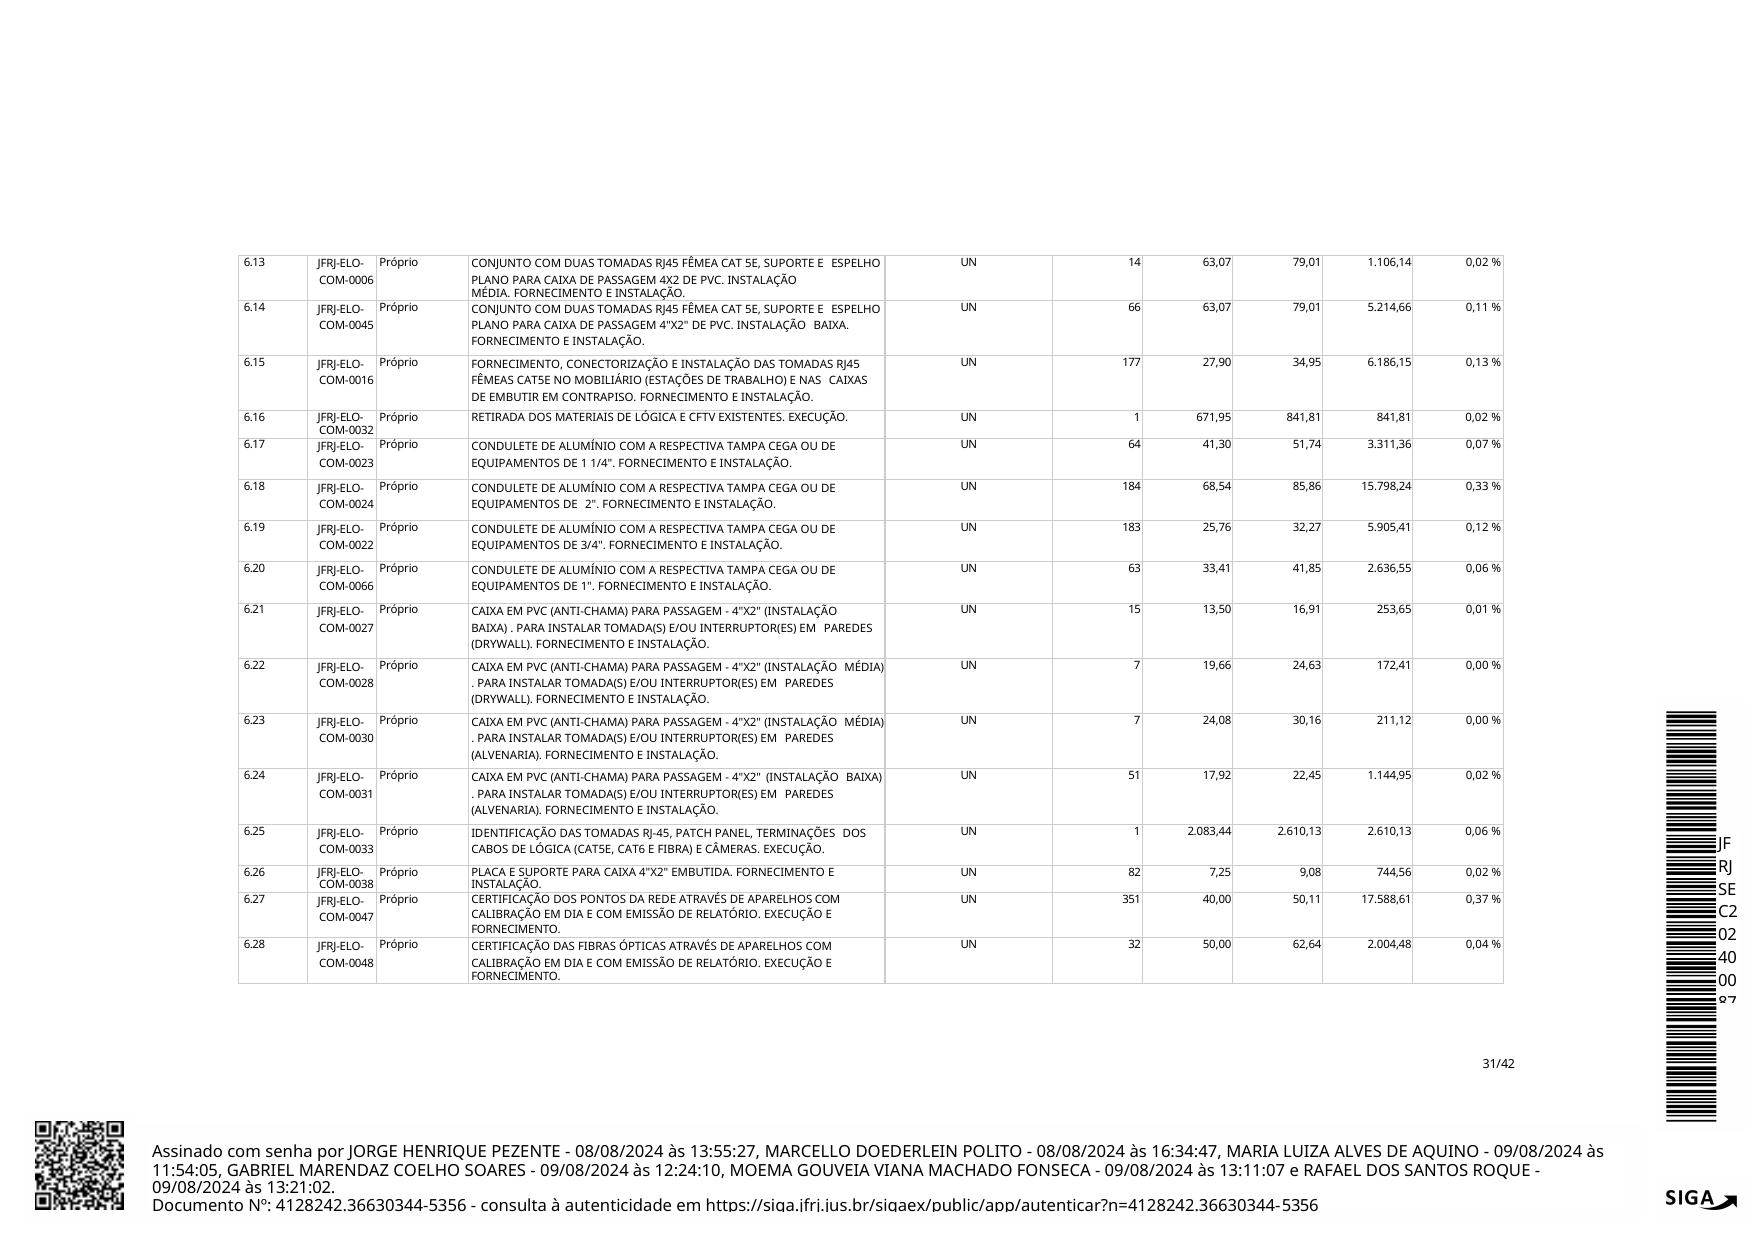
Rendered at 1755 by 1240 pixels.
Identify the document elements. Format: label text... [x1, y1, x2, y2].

table_cell 6.17 [239, 439, 307, 479]
table_cell UN [886, 893, 1052, 937]
table_cell 32 [1053, 938, 1142, 982]
table_header 6.13 [239, 256, 307, 300]
table_cell CONDULETE DE ALUMÍNIO COM A RESPECTIVA TAMPA CEGA OU DE EQUIPAMENTOS DE 1 1/4". FORNECIMENTO E INSTALAÇÃO. [469, 439, 884, 479]
table_cell 6.22 [239, 659, 307, 713]
table_cell CAIXA EM PVC (ANTI-CHAMA) PARA PASSAGEM - 4"X2" (INSTALAÇÃO BAIXA) . PARA INSTALAR TOMADA(S) E/OU INTERRUPTOR(ES) EM PAREDES (ALVENARIA). FORNECIMENTO E INSTALAÇÃO. [469, 769, 884, 824]
table_cell 62,64 [1233, 938, 1322, 982]
table_cell 351 [1053, 893, 1142, 937]
table_cell Próprio [377, 659, 468, 713]
table_cell JFRJ-ELO- COM-0016 [308, 356, 376, 410]
table_header 63,07 [1143, 256, 1232, 300]
table_cell 211,12 [1323, 714, 1412, 768]
table_cell 5.905,41 [1323, 521, 1412, 561]
table_cell JFRJ-ELO- COM-0024 [308, 480, 376, 520]
table_cell UN [886, 866, 1052, 892]
table_cell 0,12 % [1413, 521, 1503, 561]
table_cell 0,00 % [1413, 714, 1503, 768]
table_cell 13,50 [1143, 604, 1232, 658]
table_cell 6.15 [239, 356, 307, 410]
table_cell 7 [1053, 659, 1142, 713]
table_cell IDENTIFICAÇÃO DAS TOMADAS RJ-45, PATCH PANEL, TERMINAÇÕES DOS CABOS DE LÓGICA (CAT5E, CAT6 E FIBRA) E CÂMERAS. EXECUÇÃO. [469, 825, 884, 865]
table_cell UN [886, 301, 1052, 355]
table_cell FORNECIMENTO, CONECTORIZAÇÃO E INSTALAÇÃO DAS TOMADAS RJ45 FÊMEAS CAT5E NO MOBILIÁRIO (ESTAÇÕES DE TRABALHO) E NAS CAIXAS DE EMBUTIR EM CONTRAPISO. FORNECIMENTO E INSTALAÇÃO. [469, 356, 884, 410]
table_cell 6.23 [239, 714, 307, 768]
table_cell Próprio [377, 825, 468, 865]
table_cell JFRJ-ELO- COM-0030 [308, 714, 376, 768]
table_cell 2.610,13 [1233, 825, 1322, 865]
table_cell 30,16 [1233, 714, 1322, 768]
table_cell JFRJ-ELO- COM-0047 [308, 893, 376, 937]
table_cell Próprio [377, 938, 468, 982]
table_cell 6.14 [239, 301, 307, 355]
table_cell PLACA E SUPORTE PARA CAIXA 4"X2" EMBUTIDA. FORNECIMENTO E INSTALAÇÃO. [469, 866, 884, 892]
table_cell 0,02 % [1413, 769, 1503, 824]
table_header 14 [1053, 256, 1142, 300]
table_cell 51 [1053, 769, 1142, 824]
table_header 0,02 % [1413, 256, 1503, 300]
table_cell 0,07 % [1413, 439, 1503, 479]
table_cell CONDULETE DE ALUMÍNIO COM A RESPECTIVA TAMPA CEGA OU DE EQUIPAMENTOS DE 2". FORNECIMENTO E INSTALAÇÃO. [469, 480, 884, 520]
table_cell 27,90 [1143, 356, 1232, 410]
table_header 1.106,14 [1323, 256, 1412, 300]
table_cell 40,00 [1143, 893, 1232, 937]
table_cell CONDULETE DE ALUMÍNIO COM A RESPECTIVA TAMPA CEGA OU DE EQUIPAMENTOS DE 3/4". FORNECIMENTO E INSTALAÇÃO. [469, 521, 884, 561]
table_cell Próprio [377, 866, 468, 892]
table_cell UN [886, 769, 1052, 824]
table_cell JFRJ-ELO- COM-0048 [308, 938, 376, 982]
table_cell 177 [1053, 356, 1142, 410]
table_cell UN [886, 521, 1052, 561]
table_cell UN [886, 714, 1052, 768]
table_cell UN [886, 356, 1052, 410]
table_cell 15.798,24 [1323, 480, 1412, 520]
table_cell 0,00 % [1413, 659, 1503, 713]
table_cell 6.27 [239, 893, 307, 937]
table_cell 82 [1053, 866, 1142, 892]
table_cell 2.636,55 [1323, 562, 1412, 602]
table_cell 6.19 [239, 521, 307, 561]
table_cell 183 [1053, 521, 1142, 561]
table_cell 41,85 [1233, 562, 1322, 602]
table_cell 50,11 [1233, 893, 1322, 937]
table_cell Próprio [377, 301, 468, 355]
table_cell 0,33 % [1413, 480, 1503, 520]
table_cell JFRJ-ELO- COM-0033 [308, 825, 376, 865]
table_cell Próprio [377, 411, 468, 437]
table_cell JFRJ-ELO- COM-0038 [308, 866, 376, 892]
table_cell 0,02 % [1413, 411, 1503, 437]
table_cell 841,81 [1233, 411, 1322, 437]
table_cell 184 [1053, 480, 1142, 520]
table_cell 6.24 [239, 769, 307, 824]
table_cell 0,13 % [1413, 356, 1503, 410]
table_cell 6.20 [239, 562, 307, 602]
table_cell 85,86 [1233, 480, 1322, 520]
table_cell 63 [1053, 562, 1142, 602]
table_cell 172,41 [1323, 659, 1412, 713]
table_cell 63,07 [1143, 301, 1232, 355]
table_cell 7,25 [1143, 866, 1232, 892]
table_cell 33,41 [1143, 562, 1232, 602]
table_cell Próprio [377, 439, 468, 479]
table_cell 6.25 [239, 825, 307, 865]
table_cell 2.610,13 [1323, 825, 1412, 865]
table_cell 34,95 [1233, 356, 1322, 410]
table_cell UN [886, 604, 1052, 658]
table_cell CONDULETE DE ALUMÍNIO COM A RESPECTIVA TAMPA CEGA OU DE EQUIPAMENTOS DE 1". FORNECIMENTO E INSTALAÇÃO. [469, 562, 884, 602]
table_cell 6.18 [239, 480, 307, 520]
table_cell 253,65 [1323, 604, 1412, 658]
table_cell CERTIFICAÇÃO DAS FIBRAS ÓPTICAS ATRAVÉS DE APARELHOS COM CALIBRAÇÃO EM DIA E COM EMISSÃO DE RELATÓRIO. EXECUÇÃO E FORNECIMENTO. [469, 938, 884, 982]
table_cell UN [886, 480, 1052, 520]
table_cell 17,92 [1143, 769, 1232, 824]
table_cell 1.144,95 [1323, 769, 1412, 824]
table_cell Próprio [377, 714, 468, 768]
text 31/42 [225, 1055, 1515, 1072]
table_cell RETIRADA DOS MATERIAIS DE LÓGICA E CFTV EXISTENTES. EXECUÇÃO. [469, 411, 884, 437]
table_cell 1 [1053, 411, 1142, 437]
table_cell 0,37 % [1413, 893, 1503, 937]
table_cell UN [886, 439, 1052, 479]
table_cell 25,76 [1143, 521, 1232, 561]
table_cell 22,45 [1233, 769, 1322, 824]
table_cell 0,06 % [1413, 825, 1503, 865]
table_cell 79,01 [1233, 301, 1322, 355]
table_cell 0,04 % [1413, 938, 1503, 982]
table_header 79,01 [1233, 256, 1322, 300]
table_cell 15 [1053, 604, 1142, 658]
table_cell JFRJ-ELO- COM-0022 [308, 521, 376, 561]
table_cell 9,08 [1233, 866, 1322, 892]
table_cell 5.214,66 [1323, 301, 1412, 355]
table_cell Próprio [377, 769, 468, 824]
table_cell 841,81 [1323, 411, 1412, 437]
table_cell 671,95 [1143, 411, 1232, 437]
table_cell 6.16 [239, 411, 307, 437]
table_cell 16,91 [1233, 604, 1322, 658]
table_cell 50,00 [1143, 938, 1232, 982]
table_cell Próprio [377, 521, 468, 561]
table_cell JFRJ-ELO- COM-0045 [308, 301, 376, 355]
table_cell Próprio [377, 356, 468, 410]
table_cell JFRJ-ELO- COM-0023 [308, 439, 376, 479]
table_header Próprio [377, 256, 468, 300]
table_cell 68,54 [1143, 480, 1232, 520]
table_cell 6.28 [239, 938, 307, 982]
table_cell UN [886, 562, 1052, 602]
table_cell 17.588,61 [1323, 893, 1412, 937]
table_cell JFRJ-ELO- COM-0027 [308, 604, 376, 658]
table_cell 0,06 % [1413, 562, 1503, 602]
table_cell 41,30 [1143, 439, 1232, 479]
table_cell 64 [1053, 439, 1142, 479]
table_cell CAIXA EM PVC (ANTI-CHAMA) PARA PASSAGEM - 4"X2" (INSTALAÇÃO MÉDIA) . PARA INSTALAR TOMADA(S) E/OU INTERRUPTOR(ES) EM PAREDES (DRYWALL). FORNECIMENTO E INSTALAÇÃO. [469, 659, 884, 713]
table_cell 7 [1053, 714, 1142, 768]
table_header CONJUNTO COM DUAS TOMADAS RJ45 FÊMEA CAT 5E, SUPORTE E ESPELHO PLANO PARA CAIXA DE PASSAGEM 4X2 DE PVC. INSTALAÇÃO MÉDIA. FORNECIMENTO E INSTALAÇÃO. [469, 256, 884, 300]
table_cell 744,56 [1323, 866, 1412, 892]
table_header JFRJ-ELO- COM-0006 [308, 256, 376, 300]
table_cell 1 [1053, 825, 1142, 865]
table_cell UN [886, 411, 1052, 437]
table_cell Próprio [377, 604, 468, 658]
table_cell 51,74 [1233, 439, 1322, 479]
table_cell 19,66 [1143, 659, 1232, 713]
table_cell Próprio [377, 562, 468, 602]
table_cell 2.004,48 [1323, 938, 1412, 982]
table_cell CERTIFICAÇÃO DOS PONTOS DA REDE ATRAVÉS DE APARELHOS COM CALIBRAÇÃO EM DIA E COM EMISSÃO DE RELATÓRIO. EXECUÇÃO E FORNECIMENTO. [469, 893, 884, 937]
table_cell 6.186,15 [1323, 356, 1412, 410]
table_cell 0,02 % [1413, 866, 1503, 892]
table_cell Próprio [377, 893, 468, 937]
table_cell UN [886, 825, 1052, 865]
table_cell CONJUNTO COM DUAS TOMADAS RJ45 FÊMEA CAT 5E, SUPORTE E ESPELHO PLANO PARA CAIXA DE PASSAGEM 4"X2" DE PVC. INSTALAÇÃO BAIXA. FORNECIMENTO E INSTALAÇÃO. [469, 301, 884, 355]
table_cell 0,01 % [1413, 604, 1503, 658]
table_cell 66 [1053, 301, 1142, 355]
table_cell 6.21 [239, 604, 307, 658]
table_cell JFRJ-ELO- COM-0032 [308, 411, 376, 437]
table_cell 32,27 [1233, 521, 1322, 561]
table_cell 24,63 [1233, 659, 1322, 713]
table_cell Próprio [377, 480, 468, 520]
table_cell 6.26 [239, 866, 307, 892]
text JFRJSEC202400087A [1718, 832, 1739, 1002]
table_header UN [886, 256, 1052, 300]
table_cell JFRJ-ELO- COM-0066 [308, 562, 376, 602]
table_cell UN [886, 659, 1052, 713]
table_cell 3.311,36 [1323, 439, 1412, 479]
table_cell 0,11 % [1413, 301, 1503, 355]
table_cell CAIXA EM PVC (ANTI-CHAMA) PARA PASSAGEM - 4"X2" (INSTALAÇÃO MÉDIA) . PARA INSTALAR TOMADA(S) E/OU INTERRUPTOR(ES) EM PAREDES (ALVENARIA). FORNECIMENTO E INSTALAÇÃO. [469, 714, 884, 768]
table_cell CAIXA EM PVC (ANTI-CHAMA) PARA PASSAGEM - 4"X2" (INSTALAÇÃO BAIXA) . PARA INSTALAR TOMADA(S) E/OU INTERRUPTOR(ES) EM PAREDES (DRYWALL). FORNECIMENTO E INSTALAÇÃO. [469, 604, 884, 658]
table_cell UN [886, 938, 1052, 982]
table_cell JFRJ-ELO- COM-0028 [308, 659, 376, 713]
table_cell 2.083,44 [1143, 825, 1232, 865]
table_cell JFRJ-ELO- COM-0031 [308, 769, 376, 824]
table_cell 24,08 [1143, 714, 1232, 768]
